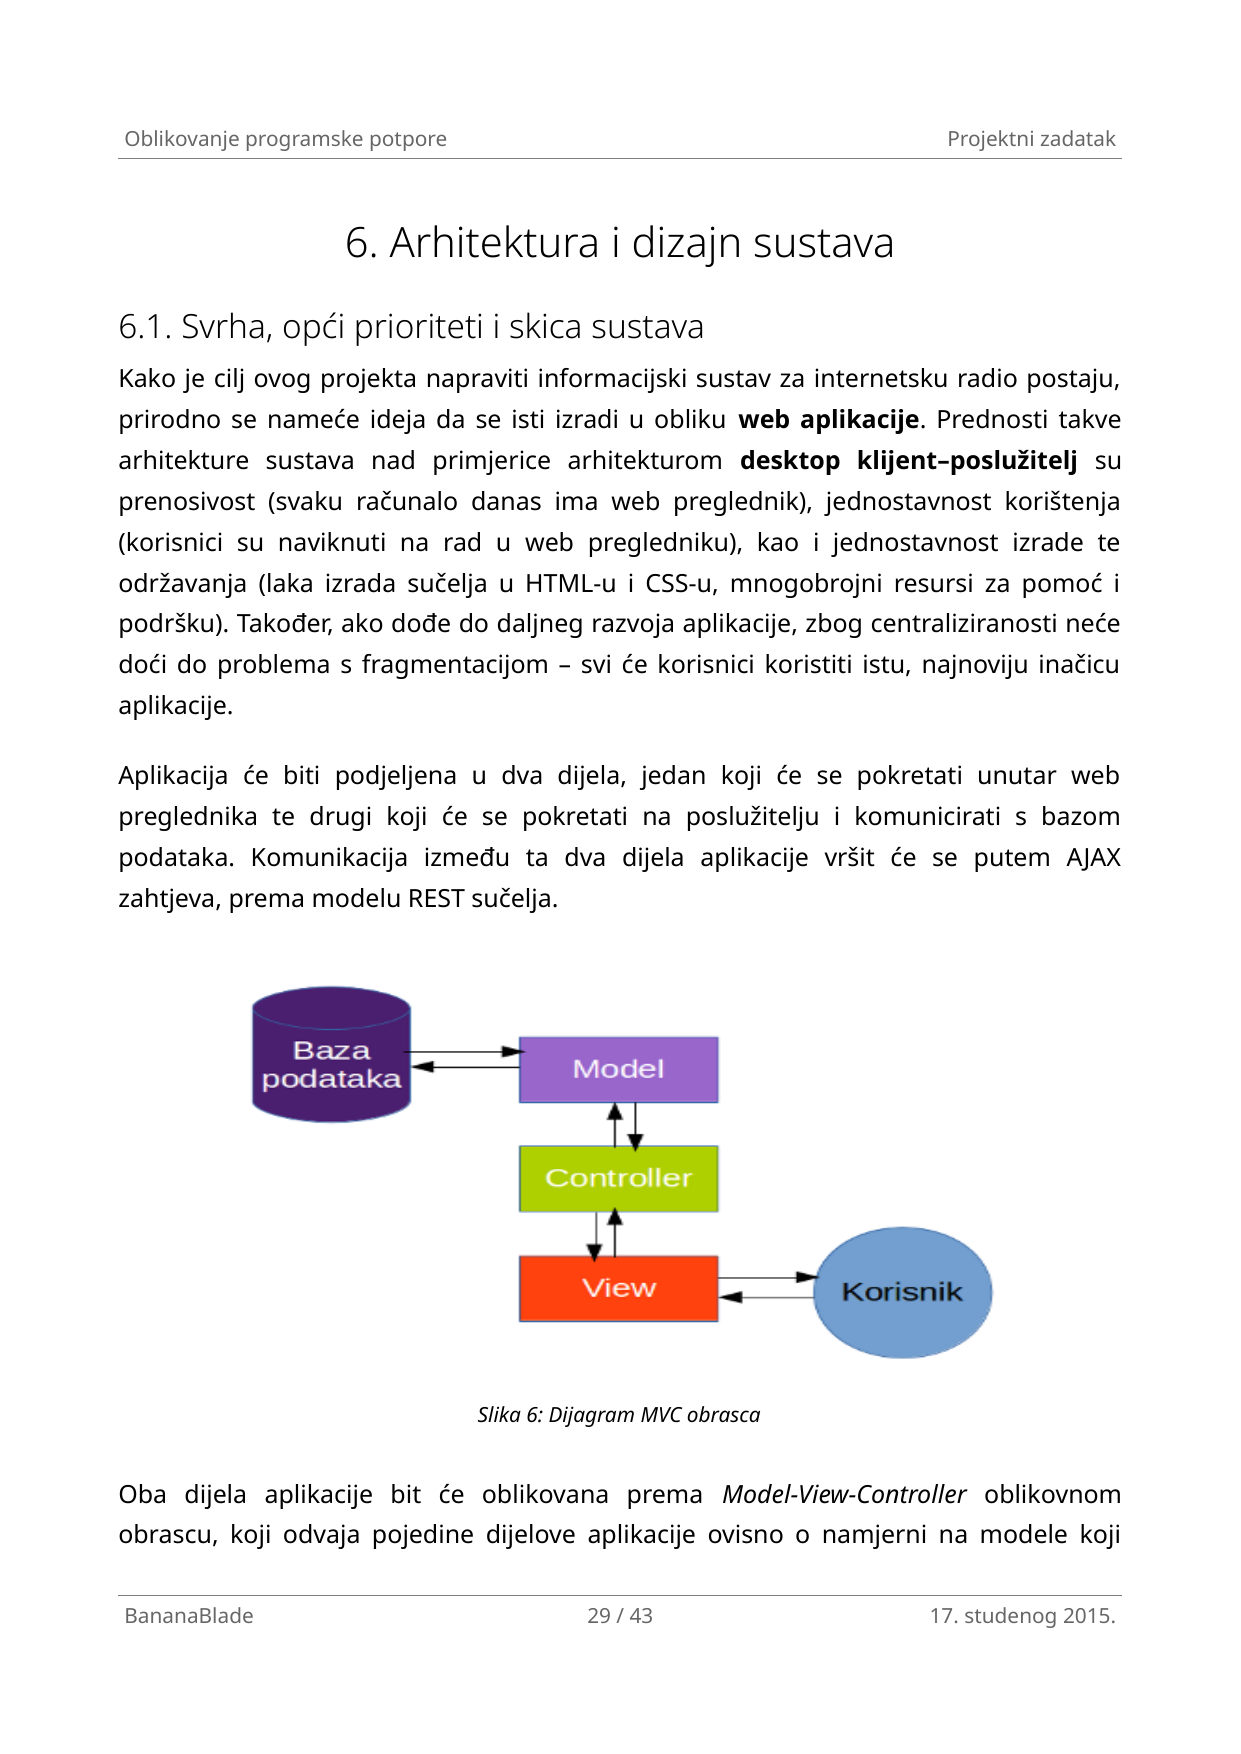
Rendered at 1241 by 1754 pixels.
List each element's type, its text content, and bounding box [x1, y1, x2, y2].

picture [201, 963, 1039, 1401]
subtitle 6.1. Svrha, opći prioriteti i skica sustava [118, 303, 1122, 348]
subtitle 6. Arhitektura i dizajn sustava [118, 213, 1122, 270]
text Slika 6: Dijagram MVC obrasca [221, 1401, 1019, 1429]
text Oba dijela aplikacije bit će oblikovana prema Model-View-Controller oblikovnom obrascu, koji odvaja pojedine dijelove aplikacije ovisno o namjerni na modele koji [118, 951, 1122, 1551]
text Aplikacija će biti podjeljena u dva dijela, jedan koji će se pokretati unutar web preglednika te drugi koji će se pokretati na poslužitelju i komunicirati s bazom podataka. Komunikacija između ta dva dijela aplikacije vršit će se putem AJAX zahtjeva, prema modelu REST sučelja. [118, 758, 1122, 914]
text Kako je cilj ovog projekta napraviti informacijski sustav za internetsku radio postaju, prirodno se nameće ideja da se isti izradi u obliku web aplikacije. Prednosti takve arhitekture sustava nad primjerice arhitekturom desktop klijent–poslužitelj su prenosivost (svaku računalo danas ima web preglednik), jednostavnost korištenja (korisnici su naviknuti na rad u web pregledniku), kao i jednostavnost izrade te održavanja (laka izrada sučelja u HTML-u i CSS-u, mnogobrojni resursi za pomoć i podršku). Također, ako dođe do daljneg razvoja aplikacije, zbog centraliziranosti neće doći do problema s fragmentacijom – svi će korisnici koristiti istu, najnoviju inačicu aplikacije. [118, 361, 1122, 722]
